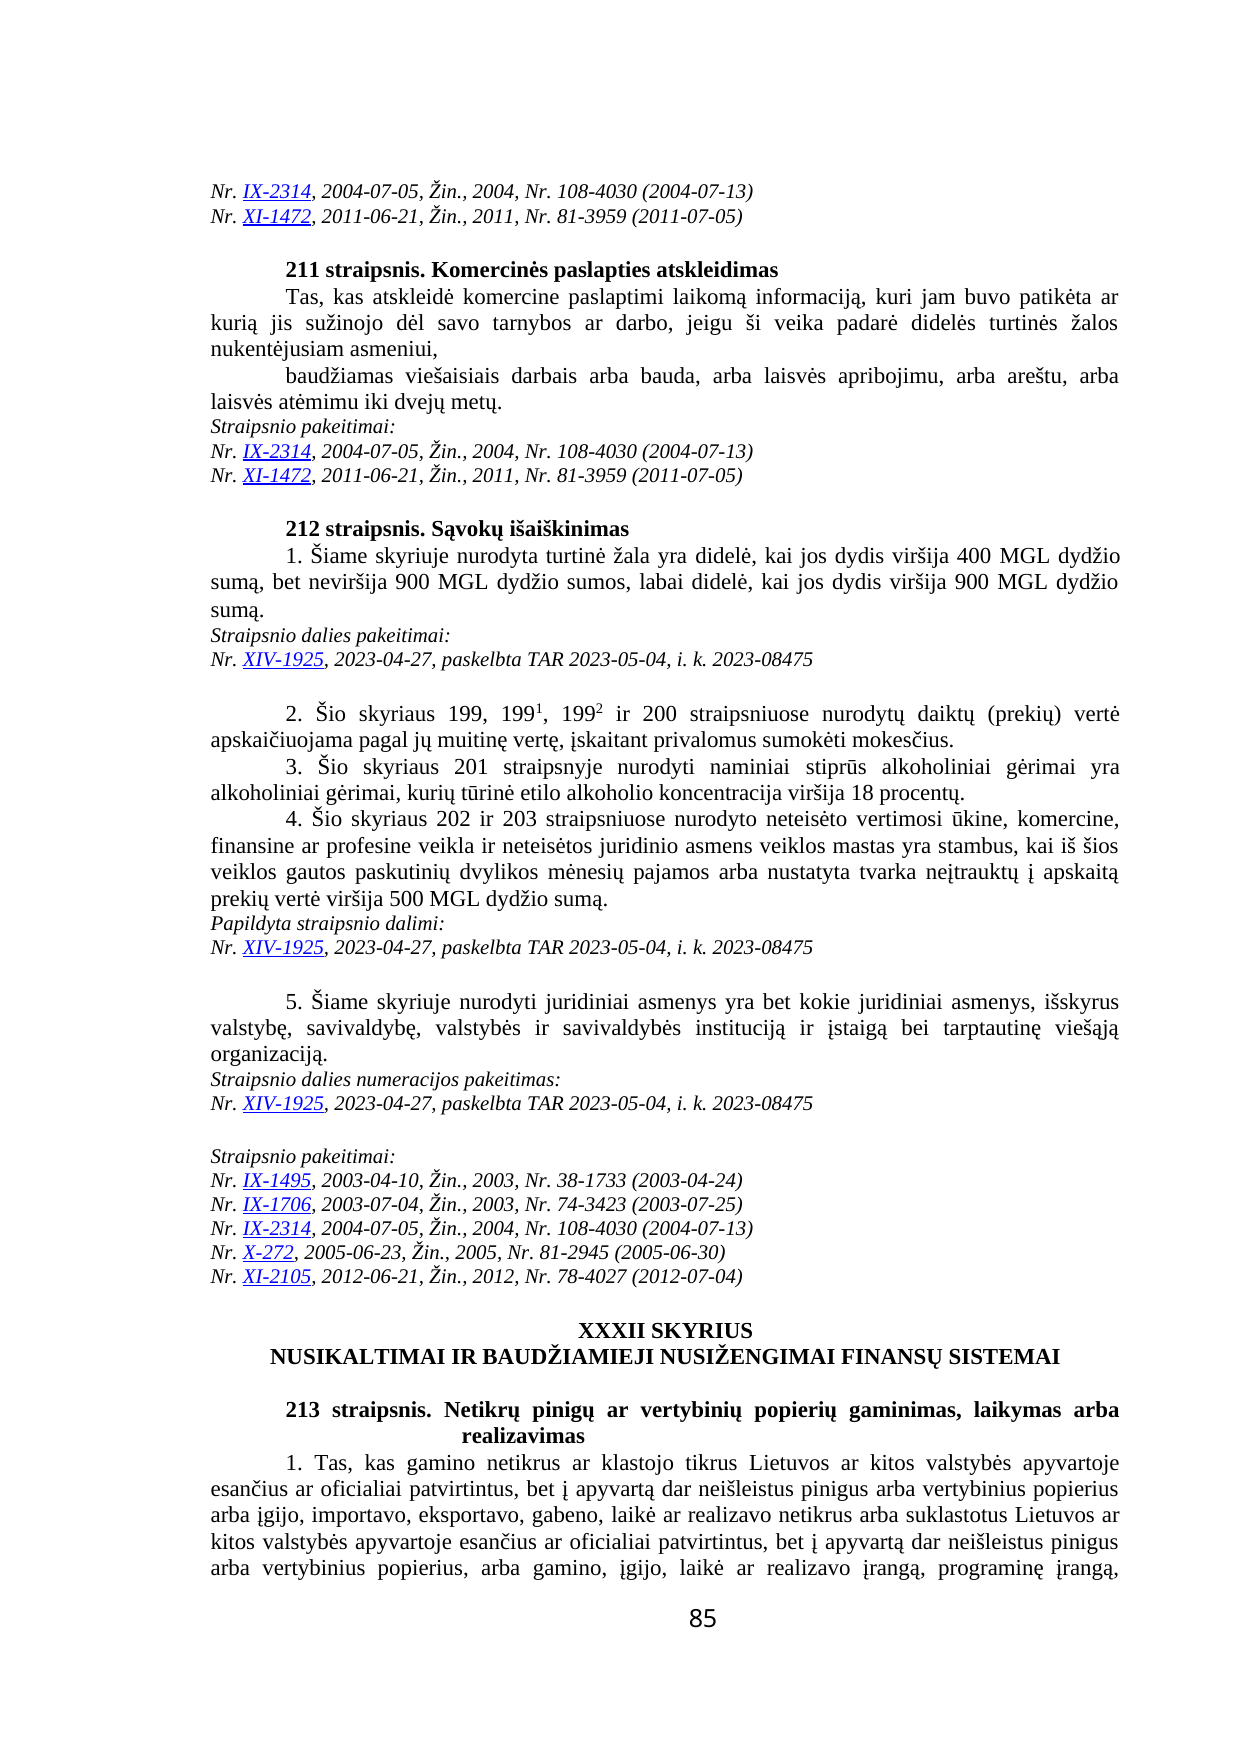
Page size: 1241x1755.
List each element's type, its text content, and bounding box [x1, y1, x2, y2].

text 5. Šiame skyriuje nurodyti juridiniai asmenys yra bet kokie juridiniai asmenys, išskyrus valstybę, savivaldybę, valstybės ir savivaldybės instituciją ir įstaigą bei tarptautinę viešąją organizaciją. [210, 988, 1120, 1067]
text NUSIKALTIMAI IR BAUDŽIAMIEJI NUSIŽENGIMAI FINANSŲ SISTEMAI [210, 1343, 1120, 1369]
text Nr. IX-1706, 2003-07-04, Žin., 2003, Nr. 74-3423 (2003-07-25) [210, 1192, 1120, 1216]
text XXXII SKYRIUS [210, 1317, 1120, 1343]
text Straipsnio pakeitimai: [210, 414, 1120, 438]
text Nr. XIV-1925, 2023-04-27, paskelbta TAR 2023-05-04, i. k. 2023-08475 [210, 647, 1120, 671]
text 2. Šio skyriaus 199, 1991, 1992 ir 200 straipsniuose nurodytų daiktų (prekių) vertė apskaičiuojama pagal jų muitinę vertę, įskaitant privalomus sumokėti mokesčius. [210, 700, 1120, 753]
text Straipsnio dalies numeracijos pakeitimas: [210, 1067, 1120, 1091]
text Papildyta straipsnio dalimi: [210, 911, 1120, 935]
text 4. Šio skyriaus 202 ir 203 straipsniuose nurodyto neteisėto vertimosi ūkine, komercine, finansine ar profesine veikla ir neteisėtos juridinio asmens veiklos mastas yra stambus, kai iš šios veiklos gautos paskutinių dvylikos mėnesių pajamos arba nustatyta tvarka neįtrauktų į apskaitą prekių vertė viršija 500 MGL dydžio sumą. [210, 806, 1120, 911]
text 212 straipsnis. Sąvokų išaiškinimas [210, 515, 1120, 542]
text 3. Šio skyriaus 201 straipsnyje nurodyti naminiai stiprūs alkoholiniai gėrimai yra alkoholiniai gėrimai, kurių tūrinė etilo alkoholio koncentracija viršija 18 procentų. [210, 753, 1120, 806]
text Nr. XIV-1925, 2023-04-27, paskelbta TAR 2023-05-04, i. k. 2023-08475 [210, 935, 1120, 959]
text 1. Šiame skyriuje nurodyta turtinė žala yra didelė, kai jos dydis viršija 400 MGL dydžio sumą, bet neviršija 900 MGL dydžio sumos, labai didelė, kai jos dydis viršija 900 MGL dydžio sumą. [210, 542, 1120, 623]
text Nr. XI-2105, 2012-06-21, Žin., 2012, Nr. 78-4027 (2012-07-04) [210, 1264, 1120, 1288]
text Straipsnio dalies pakeitimai: [210, 623, 1120, 647]
text Nr. XI-1472, 2011-06-21, Žin., 2011, Nr. 81-3959 (2011-07-05) [210, 203, 1120, 228]
text Nr. IX-1495, 2003-04-10, Žin., 2003, Nr. 38-1733 (2003-04-24) [210, 1168, 1120, 1192]
text Nr. IX-2314, 2004-07-05, Žin., 2004, Nr. 108-4030 (2004-07-13) [210, 179, 1120, 203]
text Nr. XI-1472, 2011-06-21, Žin., 2011, Nr. 81-3959 (2011-07-05) [210, 463, 1120, 487]
text Nr. XIV-1925, 2023-04-27, paskelbta TAR 2023-05-04, i. k. 2023-08475 [210, 1091, 1120, 1115]
text 213 straipsnis. Netikrų pinigų ar vertybinių popierių gaminimas, laikymas arba realizavimas [285, 1396, 1120, 1449]
text Tas, kas atskleidė komercine paslaptimi laikomą informaciją, kuri jam buvo patikėta ar kurią jis sužinojo dėl savo tarnybos ar darbo, jeigu ši veika padarė didelės turtinės žalos nukentėjusiam asmeniui, [210, 283, 1120, 362]
text Nr. IX-2314, 2004-07-05, Žin., 2004, Nr. 108-4030 (2004-07-13) [210, 1216, 1120, 1240]
text Nr. IX-2314, 2004-07-05, Žin., 2004, Nr. 108-4030 (2004-07-13) [210, 438, 1120, 463]
text Nr. X-272, 2005-06-23, Žin., 2005, Nr. 81-2945 (2005-06-30) [210, 1240, 1120, 1264]
text 1. Tas, kas gamino netikrus ar klastojo tikrus Lietuvos ar kitos valstybės apyvartoje esančius ar oficialiai patvirtintus, bet į apyvartą dar neišleistus pinigus arba vertybinius popierius arba įgijo, importavo, eksportavo, gabeno, laikė ar realizavo netikrus arba suklastotus Lietuvos ar kitos valstybės apyvartoje esančius ar oficialiai patvirtintus, bet į apyvartą dar neišleistus pinigus arba vertybinius popierius, arba gamino, įgijo, laikė ar realizavo įrangą, programinę įrangą, [210, 1449, 1120, 1580]
text baudžiamas viešaisiais darbais arba bauda, arba laisvės apribojimu, arba areštu, arba laisvės atėmimu iki dvejų metų. [210, 362, 1120, 414]
text 211 straipsnis. Komercinės paslapties atskleidimas [210, 256, 1120, 283]
text Straipsnio pakeitimai: [210, 1144, 1120, 1168]
